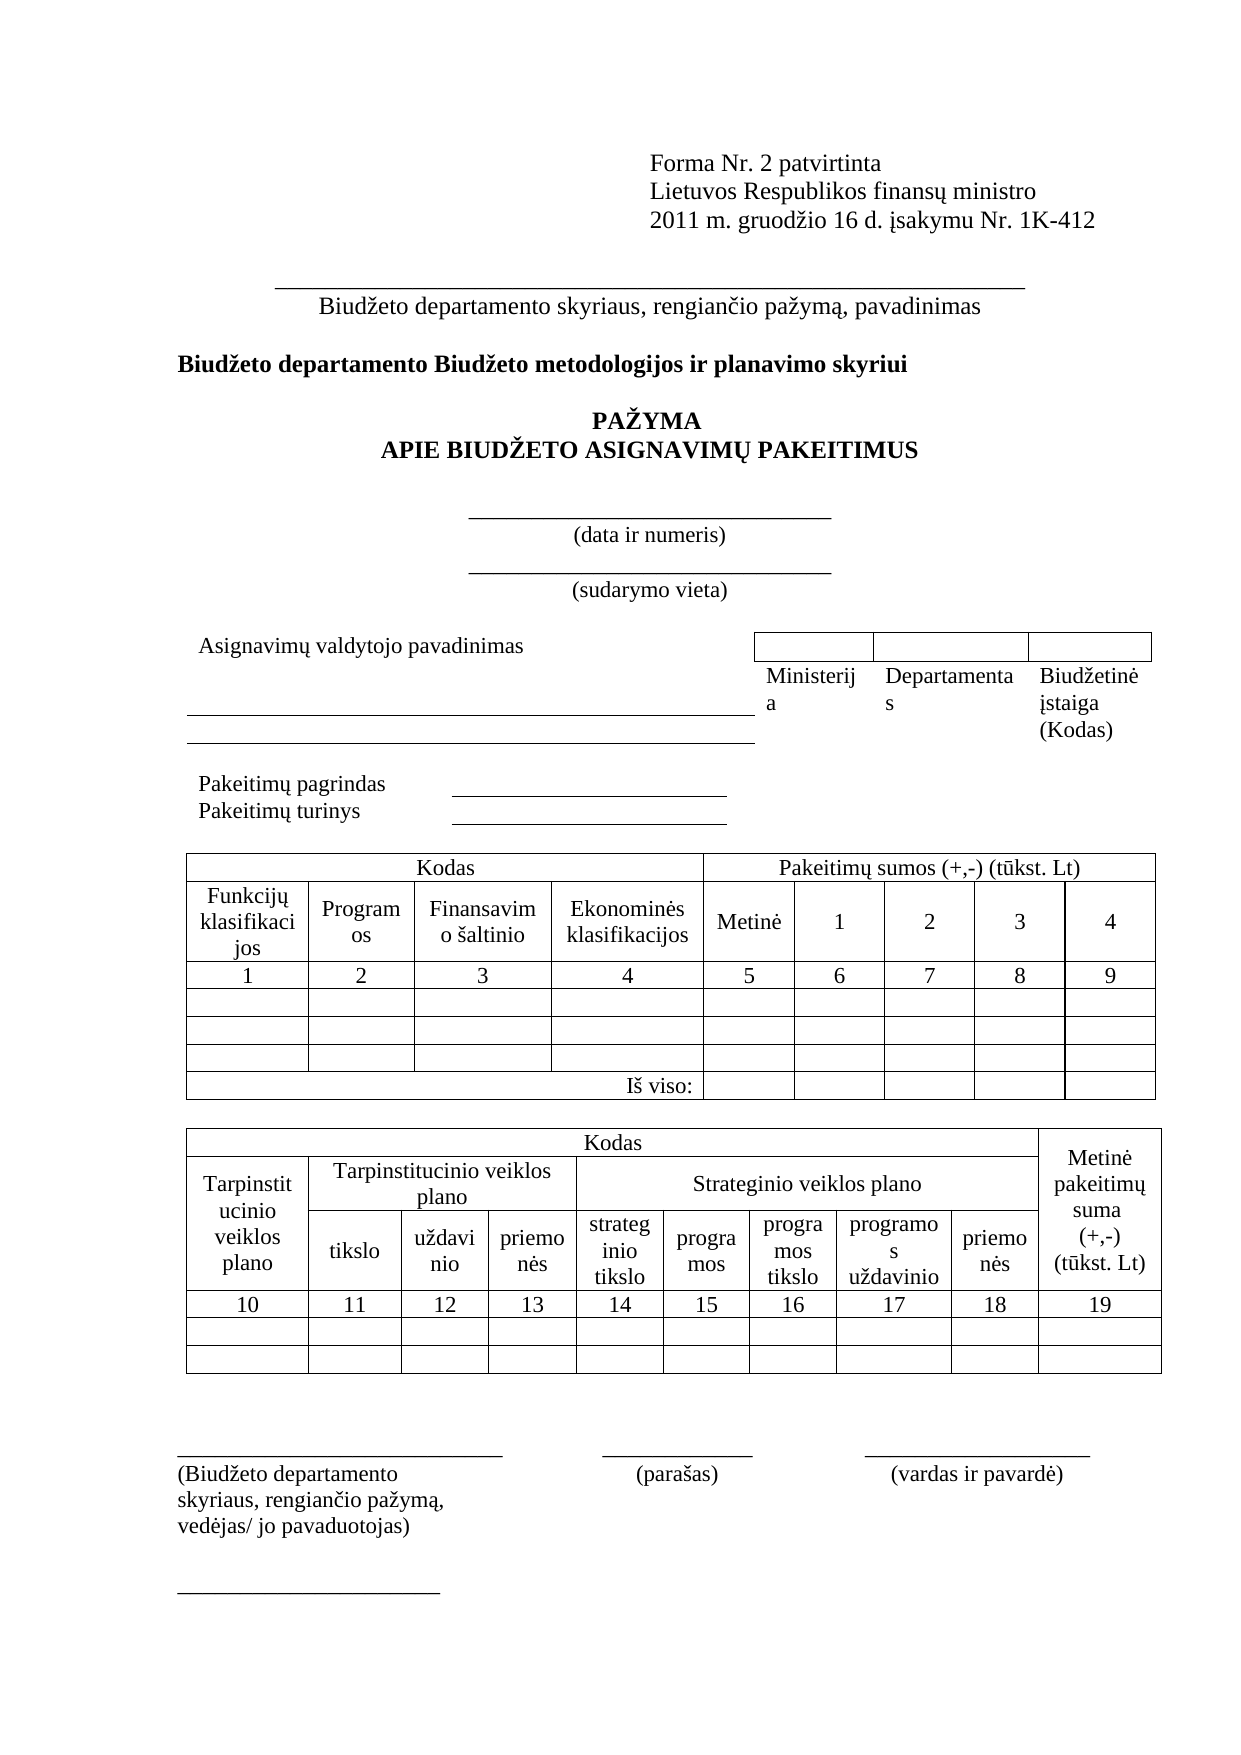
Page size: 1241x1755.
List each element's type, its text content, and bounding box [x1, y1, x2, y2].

table_cell [874, 715, 1028, 742]
table_cell [755, 796, 874, 823]
text 2011 m. gruodžio 16 d. įsakymu Nr. 1K-412 [649, 205, 1122, 234]
text __________________________ ____________ __________________ [177, 1431, 1122, 1460]
table_cell [415, 1017, 551, 1044]
table_cell [795, 1072, 884, 1098]
table_cell [552, 1017, 703, 1044]
table_cell [452, 770, 727, 796]
table_cell [704, 989, 794, 1016]
text _____________________________ [177, 493, 1122, 521]
table_cell [552, 989, 703, 1016]
table_cell programos [664, 1211, 749, 1289]
text (sudarymo vieta) [177, 576, 1122, 603]
table_cell Tarpinstitucinio veiklos plano [309, 1157, 576, 1209]
table_cell [552, 1045, 703, 1071]
table_header Metinė pakeitimų suma (+,-) (tūkst. Lt) [1039, 1129, 1161, 1289]
table_cell 8 [975, 962, 1064, 988]
table_cell 19 [1039, 1291, 1161, 1317]
table_cell [874, 770, 1028, 796]
table_header Kodas [187, 854, 703, 881]
table_cell [885, 989, 974, 1016]
table_cell Iš viso: [187, 1072, 703, 1098]
table_cell Pakeitimų pagrindas [187, 770, 452, 796]
text Forma Nr. 2 patvirtinta [649, 148, 1122, 176]
table_cell [704, 1072, 794, 1098]
table_cell Metinė [704, 882, 794, 961]
table_cell [755, 715, 874, 742]
table_cell [885, 1017, 974, 1044]
table_cell [187, 1045, 308, 1071]
table_cell 1 [187, 962, 308, 988]
table_cell [727, 744, 754, 770]
table_cell Ministerija [755, 662, 874, 715]
table_cell Funkcijų klasifikacijos [187, 882, 308, 961]
table_cell [952, 1346, 1038, 1372]
table_cell [975, 1072, 1064, 1098]
table_cell [704, 1017, 794, 1044]
table_cell Pakeitimų turinys [187, 796, 452, 823]
table_cell 17 [837, 1291, 951, 1317]
table_cell 3 [975, 882, 1064, 961]
table_cell 7 [885, 962, 974, 988]
text Biudžeto departamento skyriaus, rengiančio pažymą, pavadinimas [177, 291, 1122, 320]
table_cell [664, 1318, 749, 1345]
table_cell [795, 989, 884, 1016]
table_cell [187, 744, 727, 770]
table_cell 13 [489, 1291, 576, 1317]
table_cell [309, 989, 414, 1016]
table_cell priemonės [489, 1211, 576, 1289]
table_cell [489, 1318, 576, 1345]
table_cell [452, 797, 727, 823]
table_cell [309, 1346, 401, 1372]
table_cell [885, 1072, 974, 1098]
table_cell [975, 1017, 1064, 1044]
table_cell 11 [309, 1291, 401, 1317]
table_cell Departamentas [874, 662, 1028, 715]
table_cell [755, 743, 1151, 770]
table_cell Biudžetinė įstaiga [1028, 662, 1151, 715]
text skyriaus, rengiančio pažymą, [177, 1486, 1122, 1512]
table_cell Tarpinstitucinio veiklos plano [187, 1157, 308, 1289]
table_cell 2 [885, 882, 974, 961]
table_cell 3 [415, 962, 551, 988]
table_cell [1039, 1318, 1161, 1345]
table_cell [750, 1318, 836, 1345]
table_cell [309, 1045, 414, 1071]
table_cell [187, 1017, 308, 1044]
table_cell 18 [952, 1291, 1038, 1317]
text Biudžeto departamento Biudžeto metodologijos ir planavimo skyriui [177, 349, 1122, 378]
table_cell [415, 1045, 551, 1071]
table_cell 14 [577, 1291, 663, 1317]
table_cell [1039, 1346, 1161, 1372]
table_cell programos uždavinio [837, 1211, 951, 1289]
text ____________________________________________________________ [177, 263, 1122, 291]
table_cell programos tikslo [750, 1211, 836, 1289]
table_cell [750, 1346, 836, 1372]
text Lietuvos Respublikos finansų ministro [649, 176, 1122, 205]
table_cell 5 [704, 962, 794, 988]
table_cell [187, 716, 754, 742]
table_cell [187, 661, 754, 715]
text _____________________________ [177, 548, 1122, 576]
table_header Asignavimų valdytojo pavadinimas [187, 632, 754, 661]
table_cell [755, 770, 874, 796]
table_cell Ekonominės klasifikacijos [552, 882, 703, 961]
text vedėjas/ jo pavaduotojas) [177, 1512, 1122, 1539]
table_cell 10 [187, 1291, 308, 1317]
table_cell [415, 989, 551, 1016]
table_cell [187, 989, 308, 1016]
table_cell [1066, 1072, 1155, 1098]
table_cell [489, 1346, 576, 1372]
table_cell 6 [795, 962, 884, 988]
table_cell [1066, 1017, 1155, 1044]
table_cell [975, 1045, 1064, 1071]
table_cell [1066, 989, 1155, 1016]
table_header [1029, 633, 1151, 661]
table_cell [1028, 796, 1151, 823]
table_cell [309, 1318, 401, 1345]
table_cell [402, 1318, 488, 1345]
table_cell [577, 1346, 663, 1372]
table_cell [664, 1346, 749, 1372]
table_header Kodas [187, 1129, 1038, 1156]
table_header [755, 633, 873, 661]
table_cell [1028, 770, 1151, 796]
table_cell 16 [750, 1291, 836, 1317]
table_cell Finansavimo šaltinio [415, 882, 551, 961]
table_cell 4 [552, 962, 703, 988]
table_cell 9 [1066, 962, 1155, 988]
table_cell strateginio tikslo [577, 1211, 663, 1289]
table_header [874, 633, 1028, 661]
table_cell [952, 1318, 1038, 1345]
table_cell [187, 1346, 308, 1372]
table_cell [1066, 1045, 1155, 1071]
table_cell 2 [309, 962, 414, 988]
table_cell [837, 1318, 951, 1345]
table_cell [704, 1045, 794, 1071]
table_cell (Kodas) [1028, 715, 1151, 742]
table_cell Strateginio veiklos plano [577, 1157, 1038, 1209]
table_cell 12 [402, 1291, 488, 1317]
table_cell [837, 1346, 951, 1372]
table_cell [795, 1045, 884, 1071]
text PAŽYMA APIE BIUDŽETO ASIGNAVIMŲ PAKEITIMUS [177, 406, 1122, 464]
table_cell [577, 1318, 663, 1345]
table_cell 4 [1066, 882, 1155, 961]
table_cell [309, 1017, 414, 1044]
table_cell uždavinio [402, 1211, 488, 1289]
table_header Pakeitimų sumos (+,-) (tūkst. Lt) [704, 854, 1155, 881]
table_cell [975, 989, 1064, 1016]
table_cell 15 [664, 1291, 749, 1317]
table_cell [187, 1318, 308, 1345]
table_cell [885, 1045, 974, 1071]
table_cell [874, 796, 1028, 823]
text (data ir numeris) [177, 521, 1122, 548]
table_cell Programos [309, 882, 414, 961]
table_cell tikslo [309, 1211, 401, 1289]
table_cell 1 [795, 882, 884, 961]
table_cell [727, 796, 754, 823]
table_cell [727, 770, 754, 796]
table_cell [795, 1017, 884, 1044]
text _____________________ [177, 1568, 1122, 1596]
table_cell priemonės [952, 1211, 1038, 1289]
table_cell [402, 1346, 488, 1372]
text (Biudžeto departamento (parašas) (vardas ir pavardė) [177, 1460, 1122, 1486]
